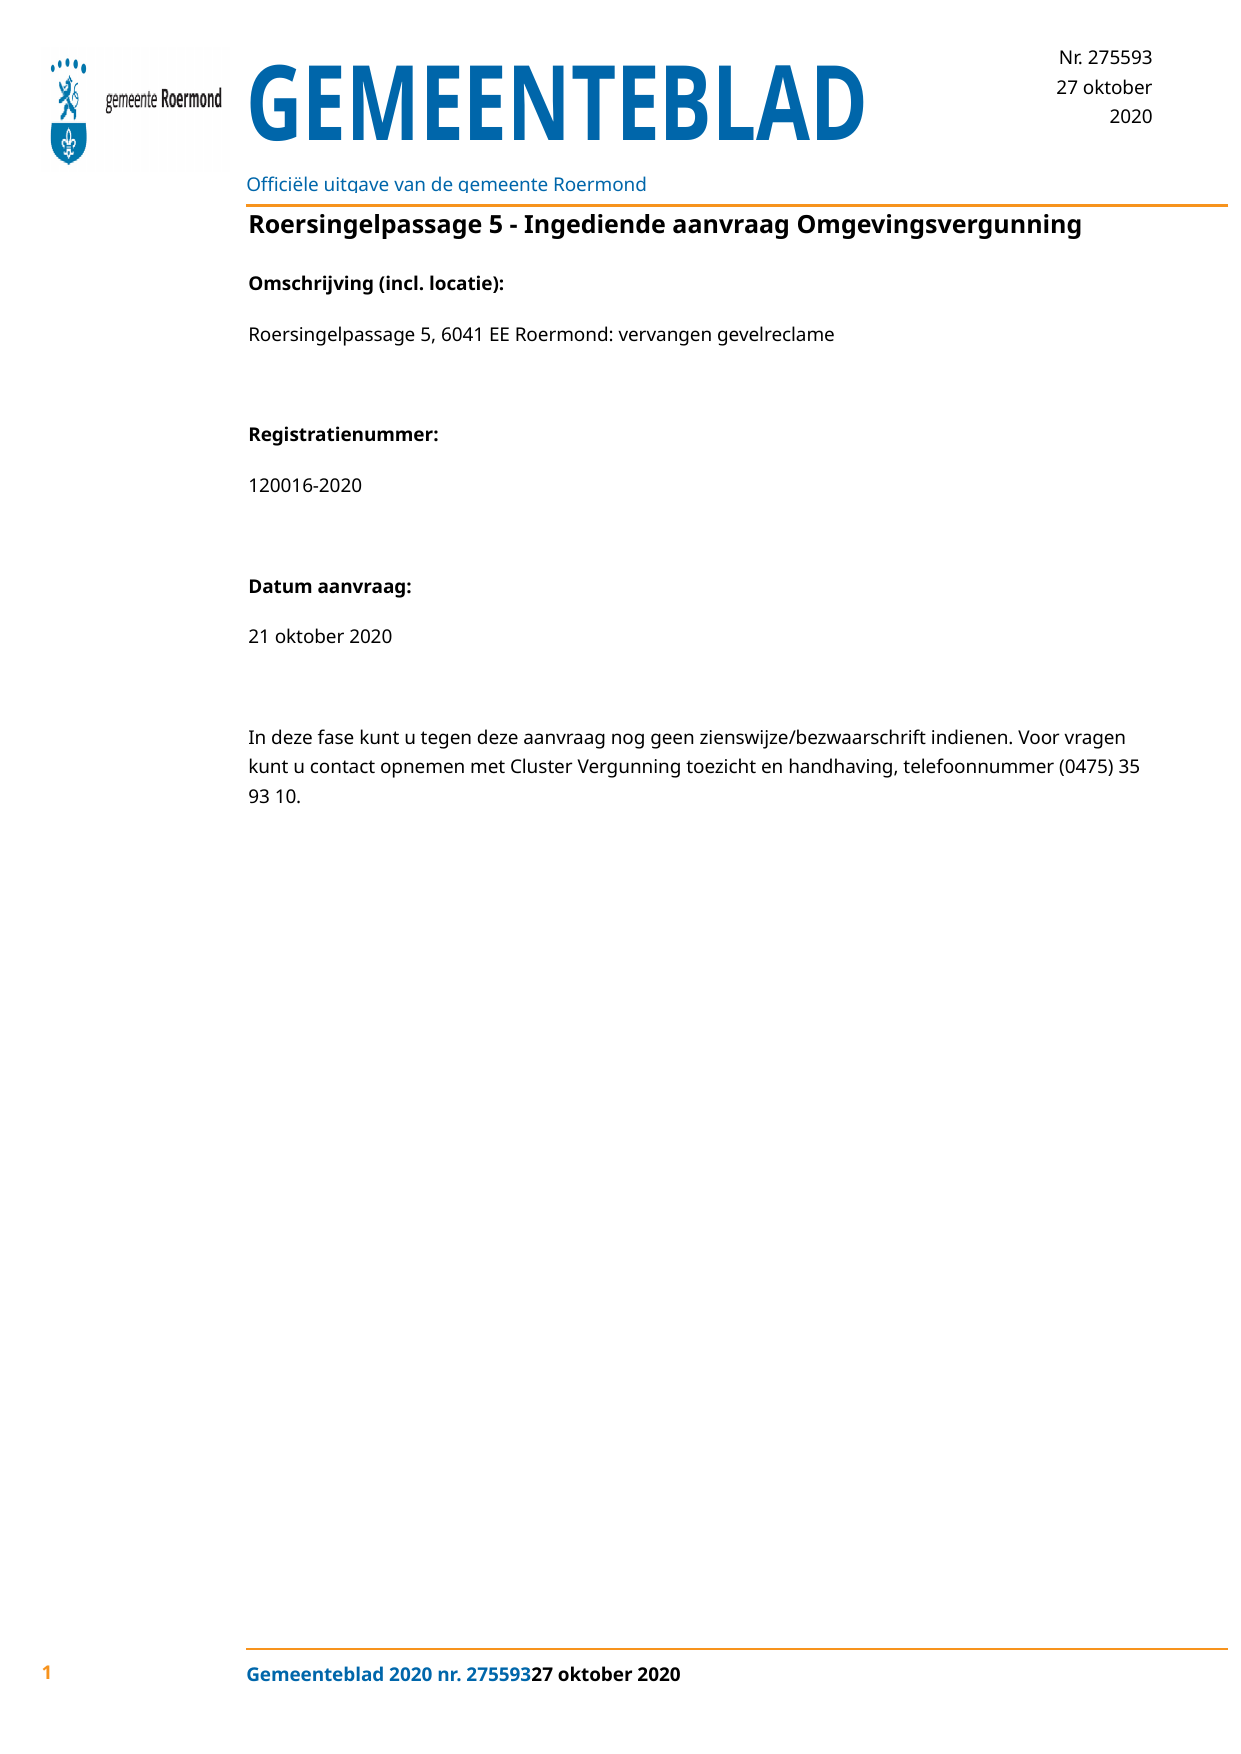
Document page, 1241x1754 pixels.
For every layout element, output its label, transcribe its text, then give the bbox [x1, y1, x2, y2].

text In deze fase kunt u tegen deze aanvraag nog geen zienswijze/bezwaarschrift indienen. Voor vragen kunt u contact opnemen met Cluster Vergunning toezicht en handhaving, telefoonnummer (0475) 35 93 10. [248, 724, 1152, 809]
text Registratienummer: [248, 422, 1152, 447]
text Omschrijving (incl. locatie): [248, 270, 1152, 296]
text 120016-2020 [248, 472, 1152, 498]
picture [41, 47, 231, 172]
text 21 oktober 2020 [248, 623, 1152, 649]
text Roersingelpassage 5, 6041 EE Roermond: vervangen gevelreclame [248, 321, 1152, 346]
text Roersingelpassage 5 - Ingediende aanvraag Omgevingsvergunning [248, 207, 1152, 241]
text Datum aanvraag: [248, 573, 1152, 598]
